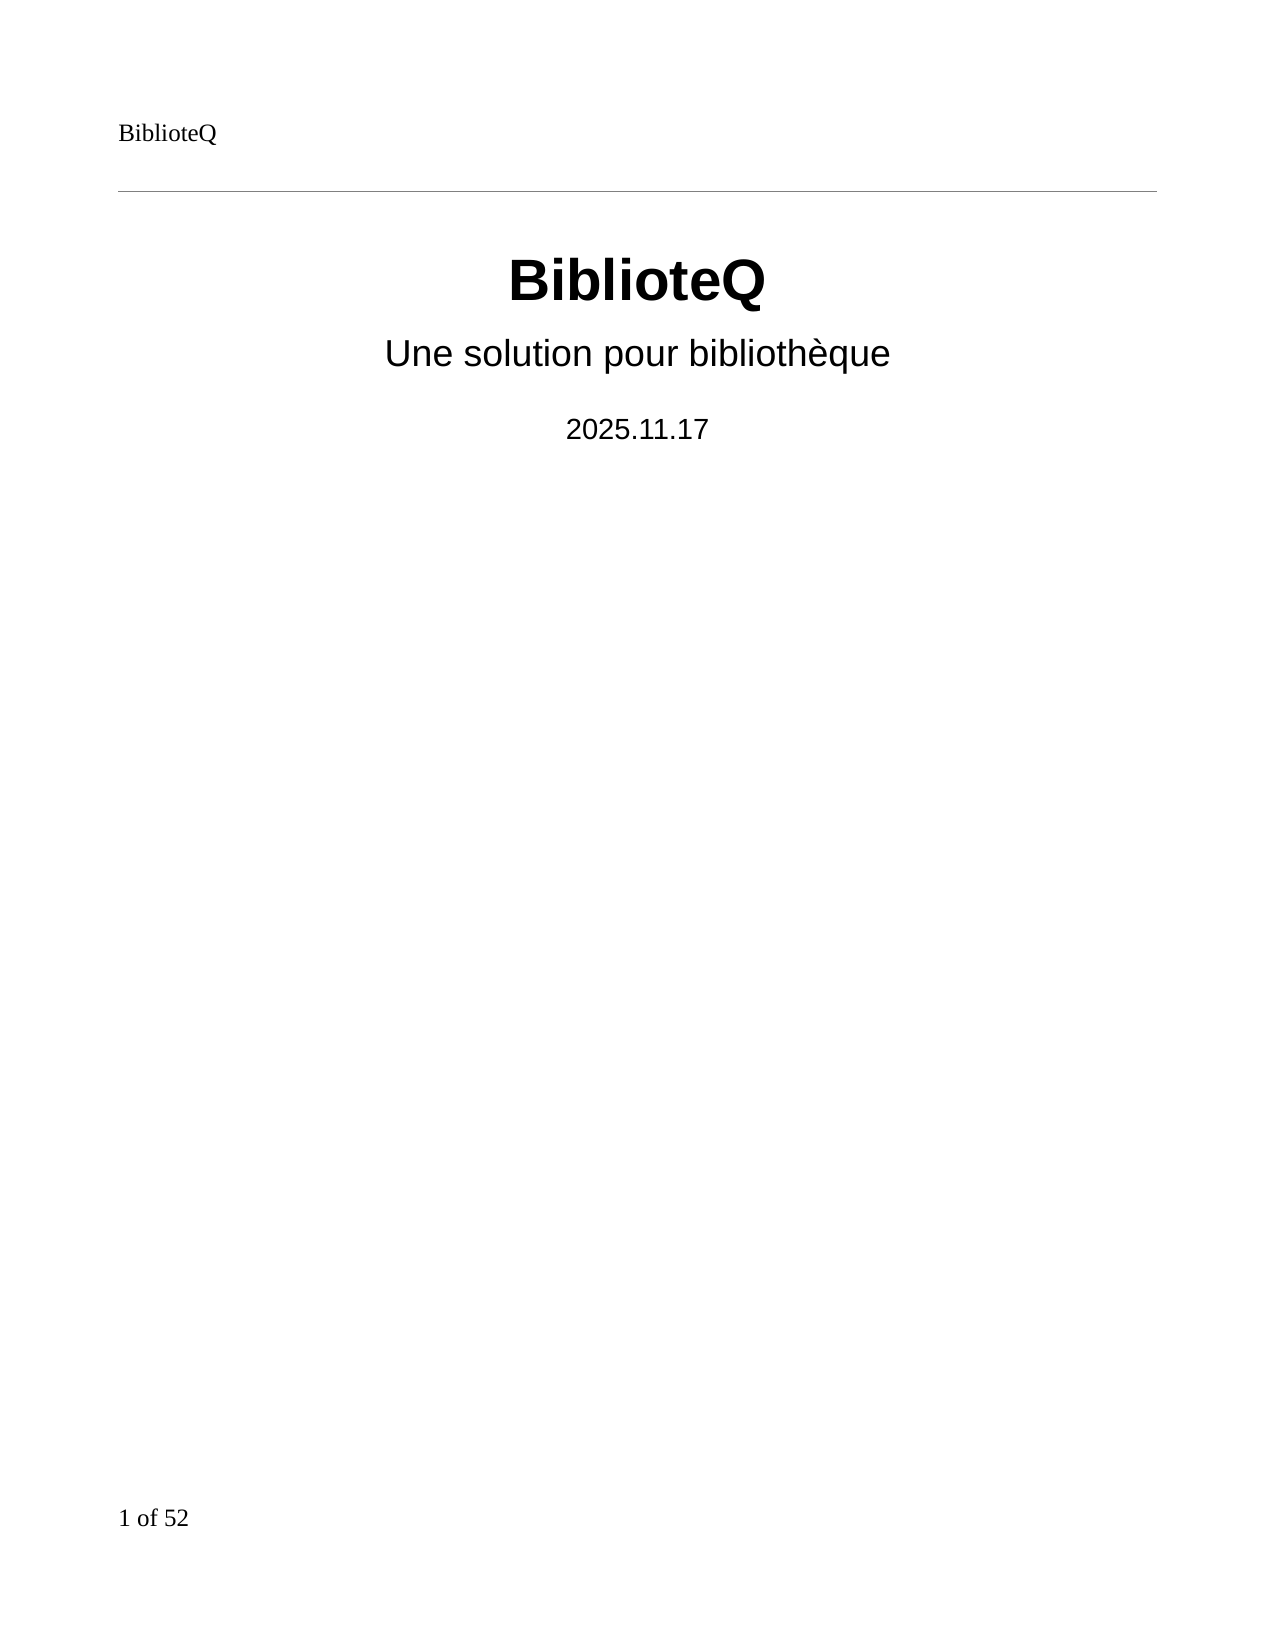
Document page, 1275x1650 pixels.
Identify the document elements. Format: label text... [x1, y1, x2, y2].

subtitle 2025.11.17 [118, 412, 1157, 446]
title BiblioteQ [118, 246, 1157, 313]
subtitle Une solution pour bibliothèque [118, 331, 1157, 374]
